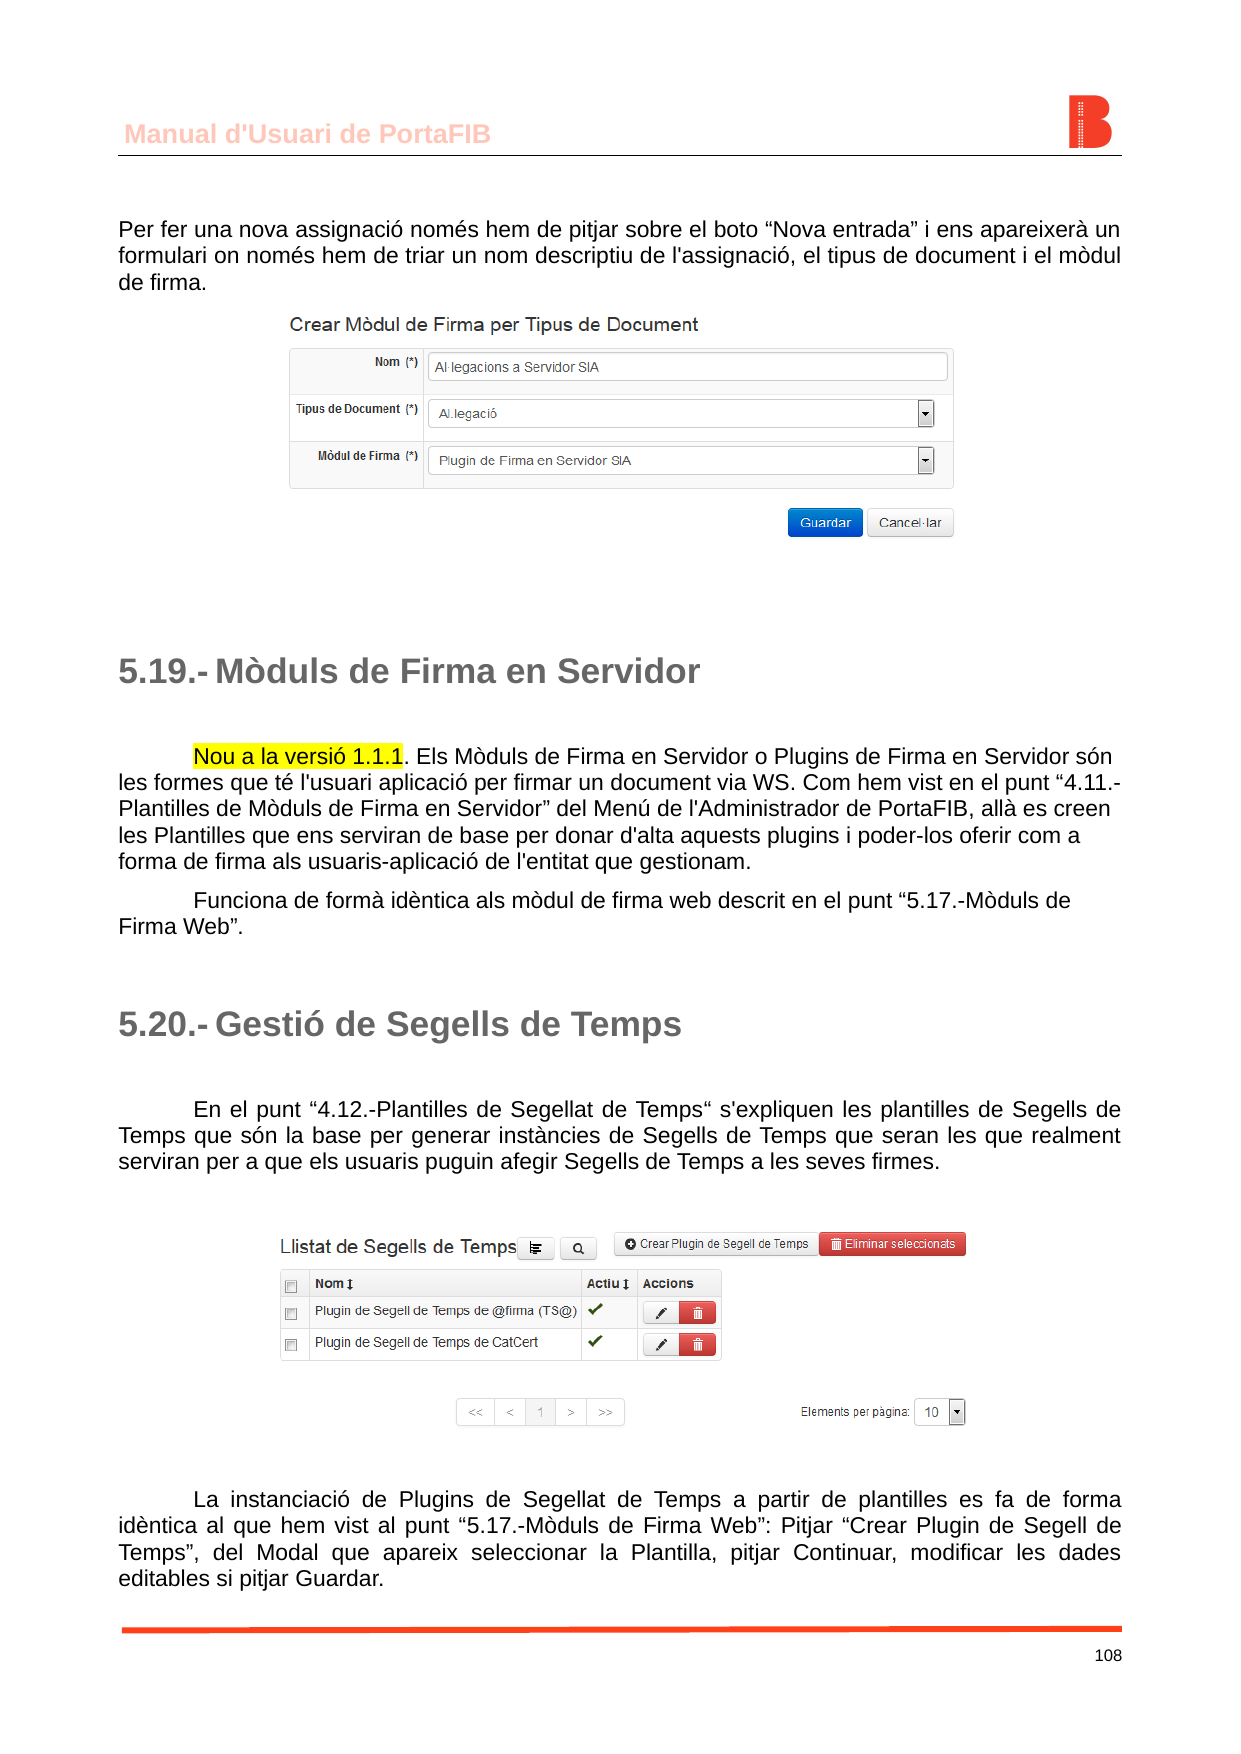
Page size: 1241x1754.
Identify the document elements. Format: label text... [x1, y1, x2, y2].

text Nou a la versió 1.1.1. Els Mòduls de Firma en Servidor o Plugins de Firma en Servidor són les formes que té l'usuari aplicació per firmar un document via WS. Com hem vist en el punt “4.11.-Plantilles de Mòduls de Firma en Servidor” del Menú de l'Administrador de PortaFIB, allà es creen les Plantilles que ens serviran de base per donar d'alta aquests plugins i poder-los oferir com a forma de firma als usuaris-aplicació de l'entitat que gestionam. [118, 743, 1122, 874]
subtitle Gestió de Segells de Temps [118, 1003, 1122, 1044]
text Funciona de formà idèntica als mòdul de firma web descrit en el punt “5.17.-Mòduls de Firma Web”. [118, 887, 1122, 939]
picture [268, 1226, 972, 1435]
picture [1063, 94, 1117, 150]
picture [278, 307, 962, 548]
text La instanciació de Plugins de Segellat de Temps a partir de plantilles es fa de forma idèntica al que hem vist al punt “5.17.-Mòduls de Firma Web”: Pitjar “Crear Plugin de Segell de Temps”, del Modal que apareix seleccionar la Plantilla, pitjar Continuar, modificar les dades editables si pitjar Guardar. [118, 1486, 1122, 1591]
text En el punt “4.12.-Plantilles de Segellat de Temps“ s'expliquen les plantilles de Segells de Temps que són la base per generar instàncies de Segells de Temps que seran les que realment serviran per a que els usuaris puguin afegir Segells de Temps a les seves firmes. [118, 1096, 1122, 1174]
subtitle Mòduls de Firma en Servidor [118, 651, 1122, 691]
text Per fer una nova assignació només hem de pitjar sobre el boto “Nova entrada” i ens apareixerà un formulari on només hem de triar un nom descriptiu de l'assignació, el tipus de document i el mòdul de firma. [118, 216, 1122, 295]
